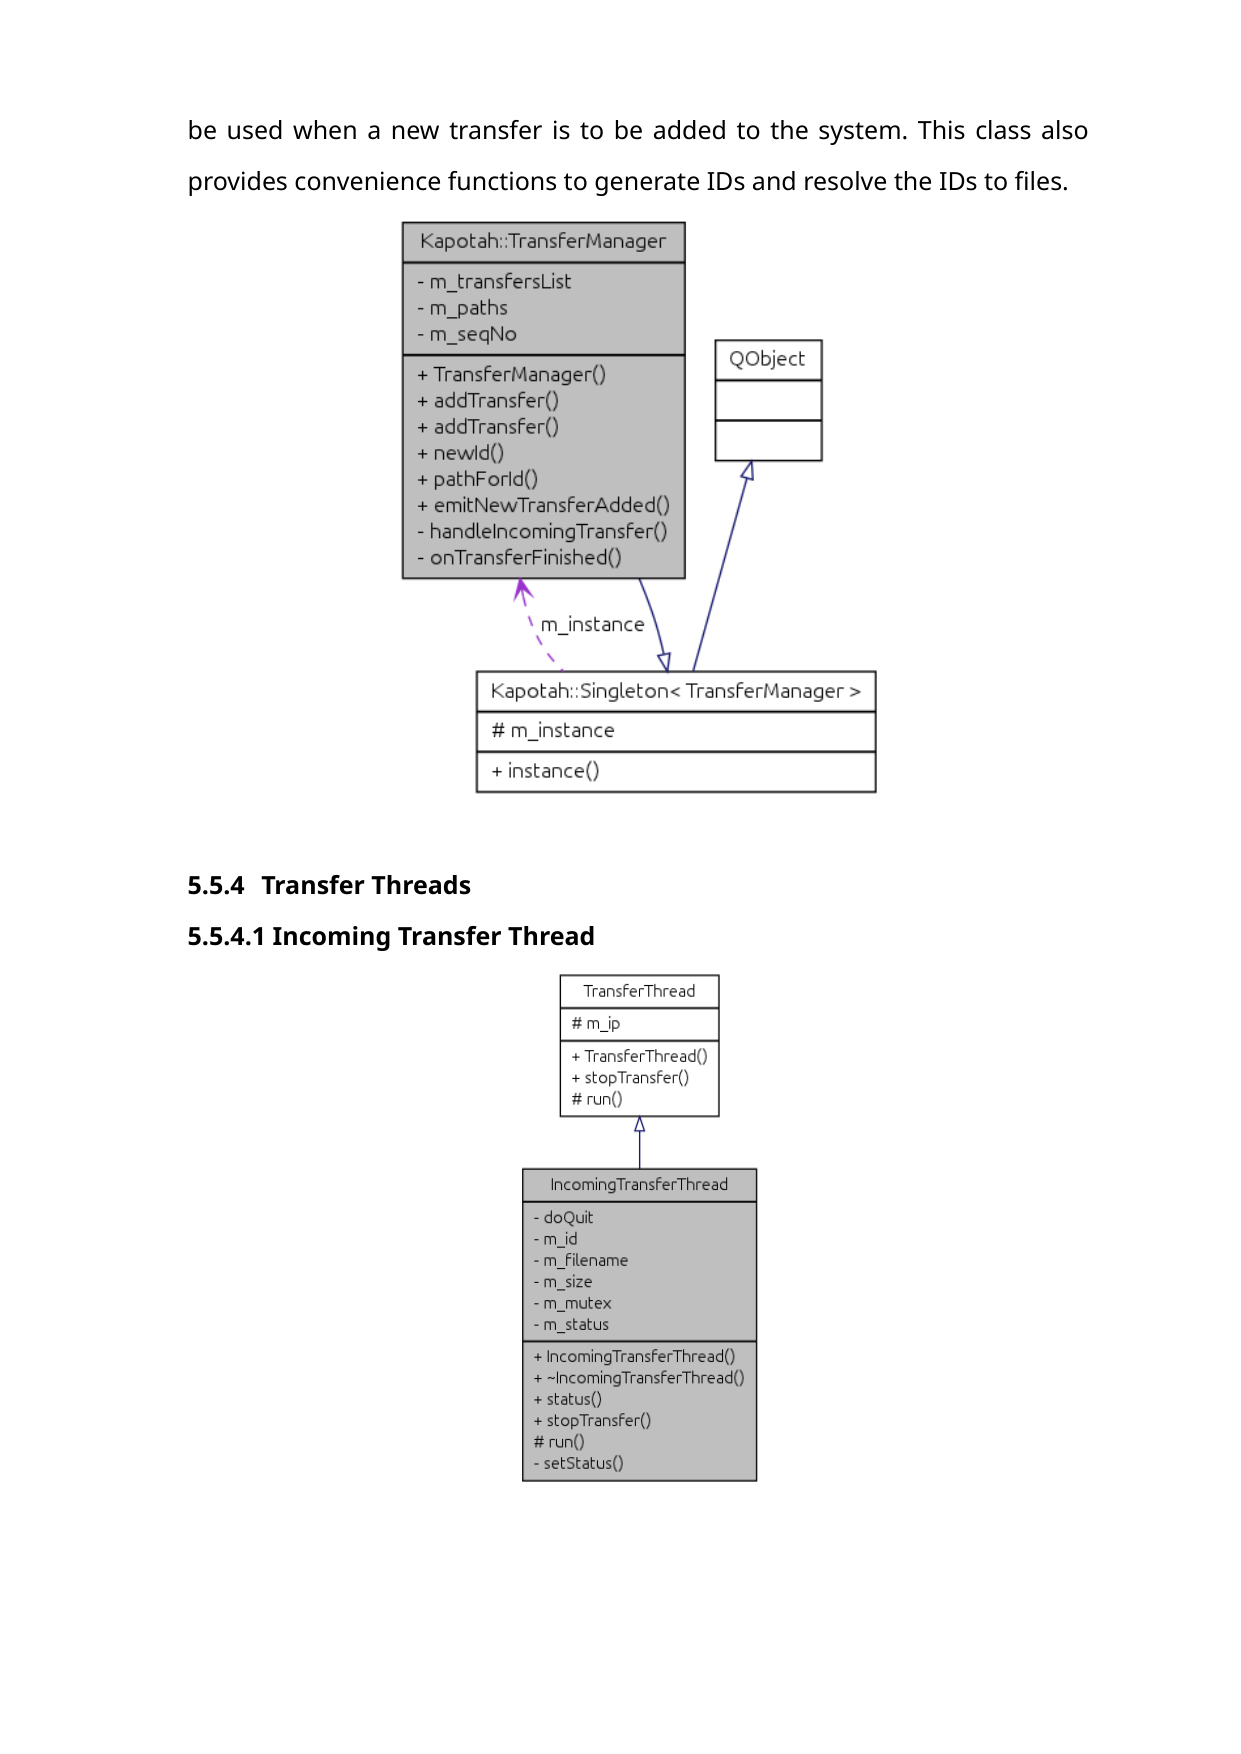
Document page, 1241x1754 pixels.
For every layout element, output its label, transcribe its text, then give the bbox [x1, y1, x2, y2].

picture [396, 214, 882, 800]
text 5.5.4 Transfer Threads [187, 868, 1091, 902]
picture [518, 970, 760, 1487]
list 5.5.4.1 Incoming Transfer Thread [187, 919, 1091, 953]
text be used when a new transfer is to be added to the system. This class also provides convenience functions to generate IDs and resolve the IDs to files. [187, 112, 1091, 198]
